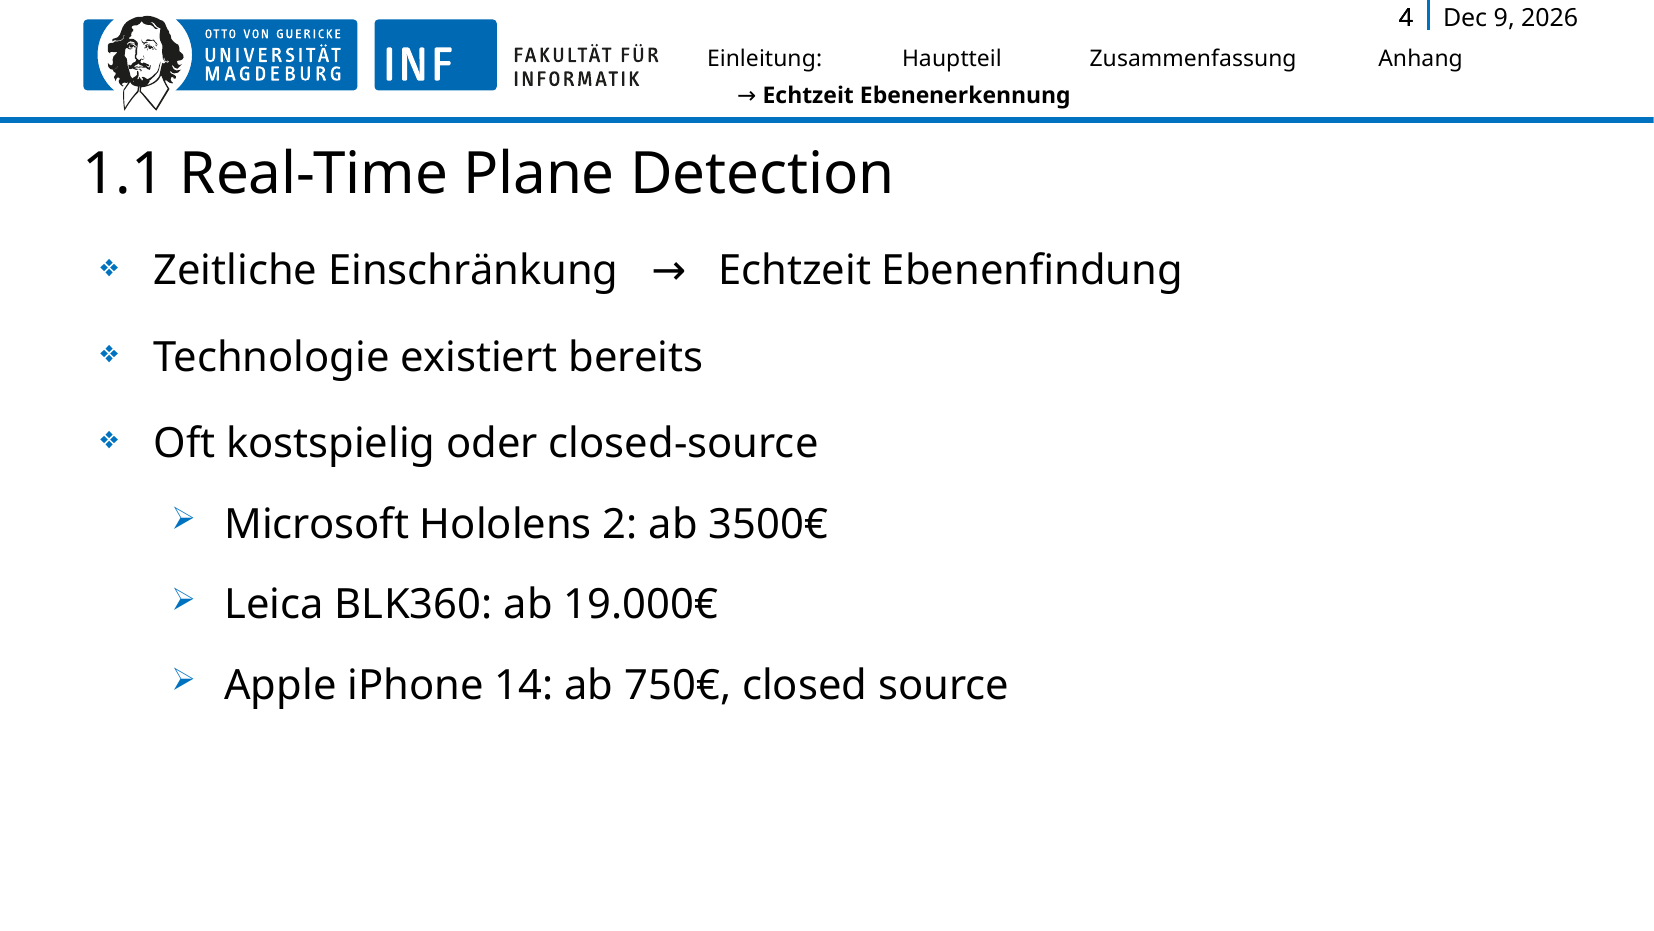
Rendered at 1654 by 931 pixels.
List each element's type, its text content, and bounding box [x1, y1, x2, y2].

title 1.1 Real-Time Plane Detection [82, 131, 1571, 211]
list Zeitliche Einschränkung → Echtzeit Ebenenfindung Technologie existiert bereits Oft kostspielig oder closed-source Microsoft Hololens 2: ab 3500€ Leica BLK360: ab 19.000€ Apple iPhone 14: ab 750€, closed source [82, 240, 1571, 916]
